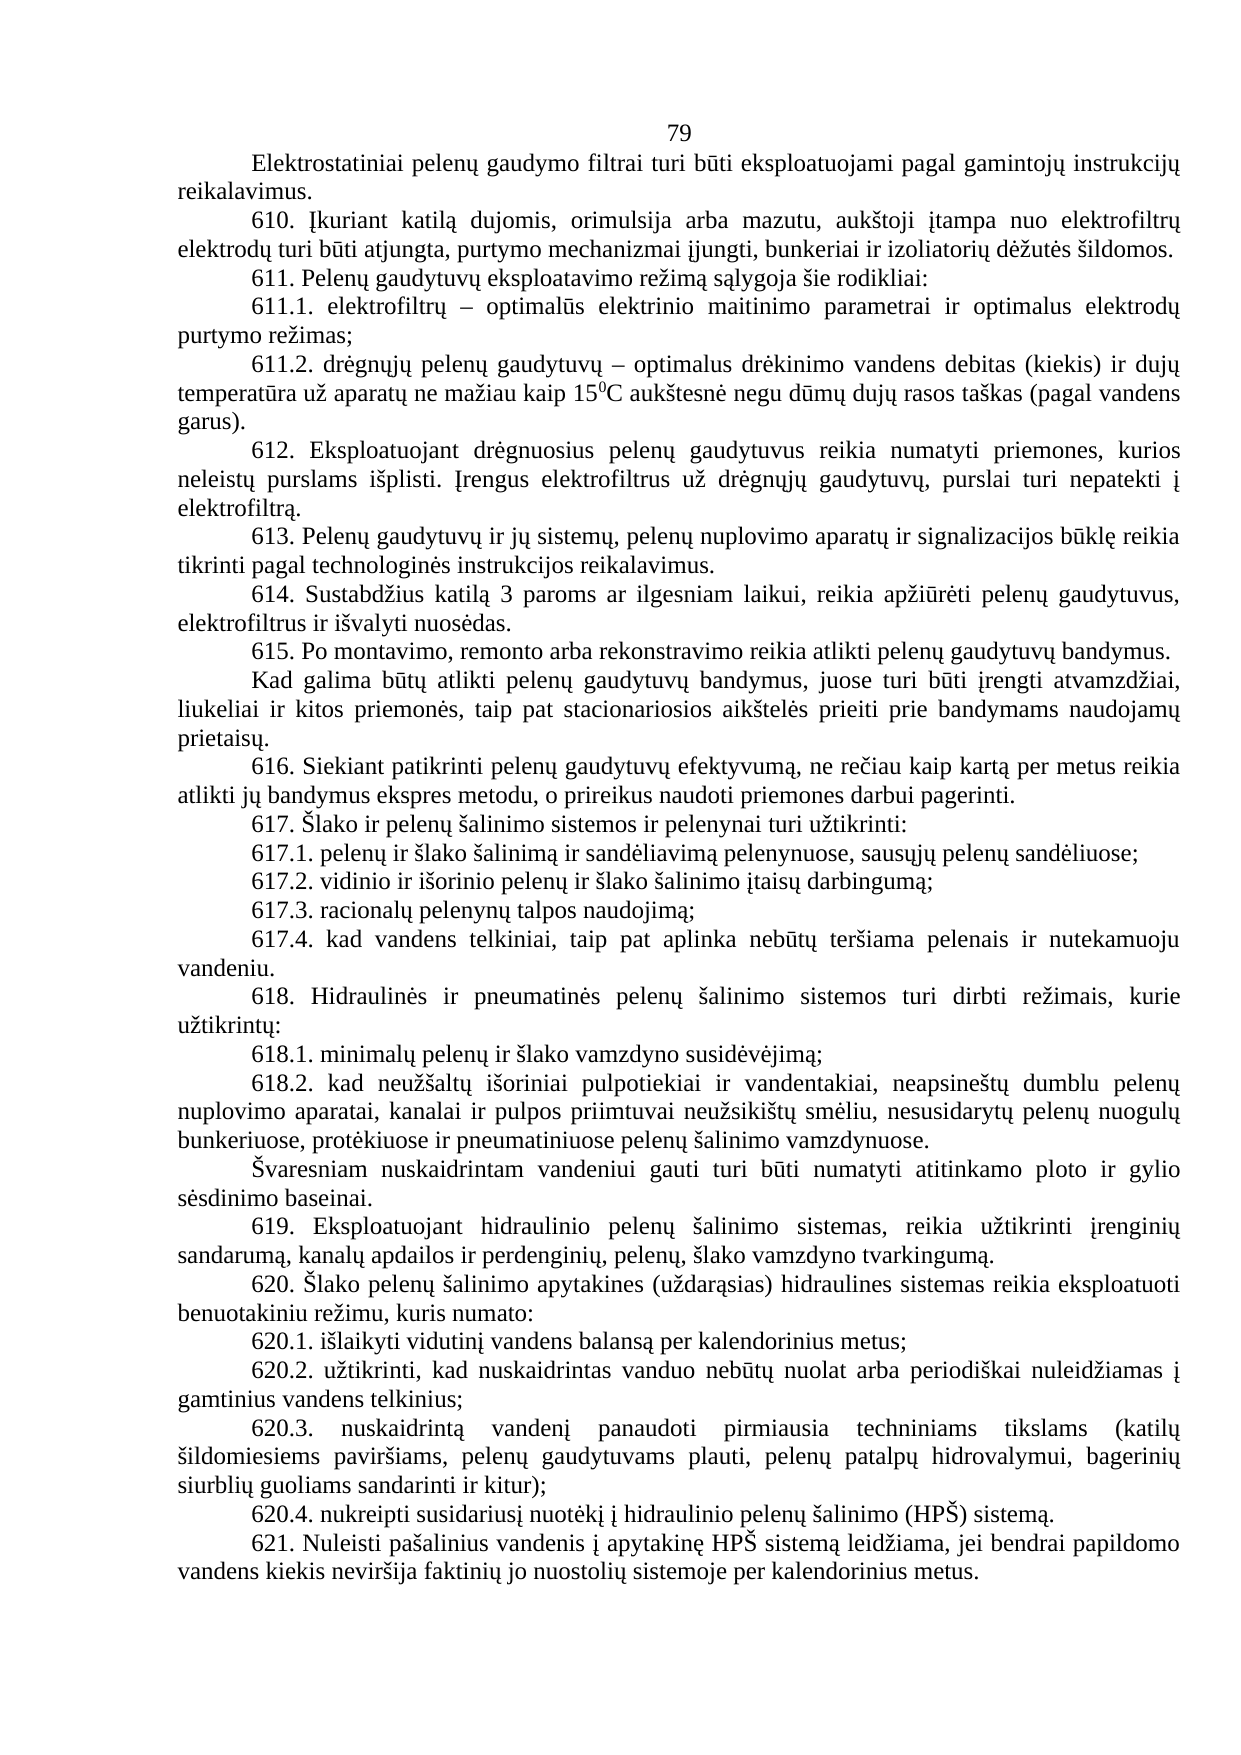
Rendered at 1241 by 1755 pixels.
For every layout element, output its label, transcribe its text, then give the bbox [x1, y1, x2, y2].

text 617. Šlako ir pelenų šalinimo sistemos ir pelenynai turi užtikrinti: [177, 809, 1181, 838]
text 610. Įkuriant katilą dujomis, orimulsija arba mazutu, aukštoji įtampa nuo elektrofiltrų elektrodų turi būti atjungta, purtymo mechanizmai įjungti, bunkeriai ir izoliatorių dėžutės šildomos. [177, 205, 1181, 263]
text 618.1. minimalų pelenų ir šlako vamzdyno susidėvėjimą; [177, 1039, 1181, 1068]
text 620. Šlako pelenų šalinimo apytakines (uždarąsias) hidraulines sistemas reikia eksploatuoti benuotakiniu režimu, kuris numato: [177, 1269, 1181, 1326]
text 611.1. elektrofiltrų – optimalūs elektrinio maitinimo parametrai ir optimalus elektrodų purtymo režimas; [177, 291, 1181, 349]
text 616. Siekiant patikrinti pelenų gaudytuvų efektyvumą, ne rečiau kaip kartą per metus reikia atlikti jų bandymus ekspres metodu, o prireikus naudoti priemones darbui pagerinti. [177, 751, 1181, 809]
text Elektrostatiniai pelenų gaudymo filtrai turi būti eksploatuojami pagal gamintojų instrukcijų reikalavimus. [177, 148, 1181, 205]
text 617.1. pelenų ir šlako šalinimą ir sandėliavimą pelenynuose, sausųjų pelenų sandėliuose; [177, 838, 1181, 866]
text 614. Sustabdžius katilą 3 paroms ar ilgesniam laikui, reikia apžiūrėti pelenų gaudytuvus, elektrofiltrus ir išvalyti nuosėdas. [177, 579, 1181, 636]
text 619. Eksploatuojant hidraulinio pelenų šalinimo sistemas, reikia užtikrinti įrenginių sandarumą, kanalų apdailos ir perdenginių, pelenų, šlako vamzdyno tvarkingumą. [177, 1211, 1181, 1269]
text Kad galima būtų atlikti pelenų gaudytuvų bandymus, juose turi būti įrengti atvamzdžiai, liukeliai ir kitos priemonės, taip pat stacionariosios aikštelės prieiti prie bandymams naudojamų prietaisų. [177, 665, 1181, 751]
text 613. Pelenų gaudytuvų ir jų sistemų, pelenų nuplovimo aparatų ir signalizacijos būklę reikia tikrinti pagal technologinės instrukcijos reikalavimus. [177, 521, 1181, 579]
text 620.4. nukreipti susidariusį nuotėkį į hidraulinio pelenų šalinimo (HPŠ) sistemą. [177, 1499, 1181, 1528]
text 620.2. užtikrinti, kad nuskaidrintas vanduo nebūtų nuolat arba periodiškai nuleidžiamas į gamtinius vandens telkinius; [177, 1355, 1181, 1413]
text 615. Po montavimo, remonto arba rekonstravimo reikia atlikti pelenų gaudytuvų bandymus. [177, 636, 1181, 665]
text 617.2. vidinio ir išorinio pelenų ir šlako šalinimo įtaisų darbingumą; [177, 866, 1181, 895]
text 617.4. kad vandens telkiniai, taip pat aplinka nebūtų teršiama pelenais ir nutekamuoju vandeniu. [177, 924, 1181, 981]
text 621. Nuleisti pašalinius vandenis į apytakinę HPŠ sistemą leidžiama, jei bendrai papildomo vandens kiekis neviršija faktinių jo nuostolių sistemoje per kalendorinius metus. [177, 1528, 1181, 1585]
text 611. Pelenų gaudytuvų eksploatavimo režimą sąlygoja šie rodikliai: [177, 263, 1181, 291]
text 611.2. drėgnųjų pelenų gaudytuvų – optimalus drėkinimo vandens debitas (kiekis) ir dujų temperatūra už aparatų ne mažiau kaip 150C aukštesnė negu dūmų dujų rasos taškas (pagal vandens garus). [177, 349, 1181, 435]
text 620.1. išlaikyti vidutinį vandens balansą per kalendorinius metus; [177, 1326, 1181, 1355]
text 618. Hidraulinės ir pneumatinės pelenų šalinimo sistemos turi dirbti režimais, kurie užtikrintų: [177, 981, 1181, 1039]
text 620.3. nuskaidrintą vandenį panaudoti pirmiausia techniniams tikslams (katilų šildomiesiems paviršiams, pelenų gaudytuvams plauti, pelenų patalpų hidrovalymui, bagerinių siurblių guoliams sandarinti ir kitur); [177, 1413, 1181, 1499]
text 617.3. racionalų pelenynų talpos naudojimą; [177, 895, 1181, 924]
text Švaresniam nuskaidrintam vandeniui gauti turi būti numatyti atitinkamo ploto ir gylio sėsdinimo baseinai. [177, 1154, 1181, 1211]
text 612. Eksploatuojant drėgnuosius pelenų gaudytuvus reikia numatyti priemones, kurios neleistų purslams išplisti. Įrengus elektrofiltrus už drėgnųjų gaudytuvų, purslai turi nepatekti į elektrofiltrą. [177, 435, 1181, 521]
text 618.2. kad neužšaltų išoriniai pulpotiekiai ir vandentakiai, neapsineštų dumblu pelenų nuplovimo aparatai, kanalai ir pulpos priimtuvai neužsikištų smėliu, nesusidarytų pelenų nuogulų bunkeriuose, protėkiuose ir pneumatiniuose pelenų šalinimo vamzdynuose. [177, 1068, 1181, 1154]
